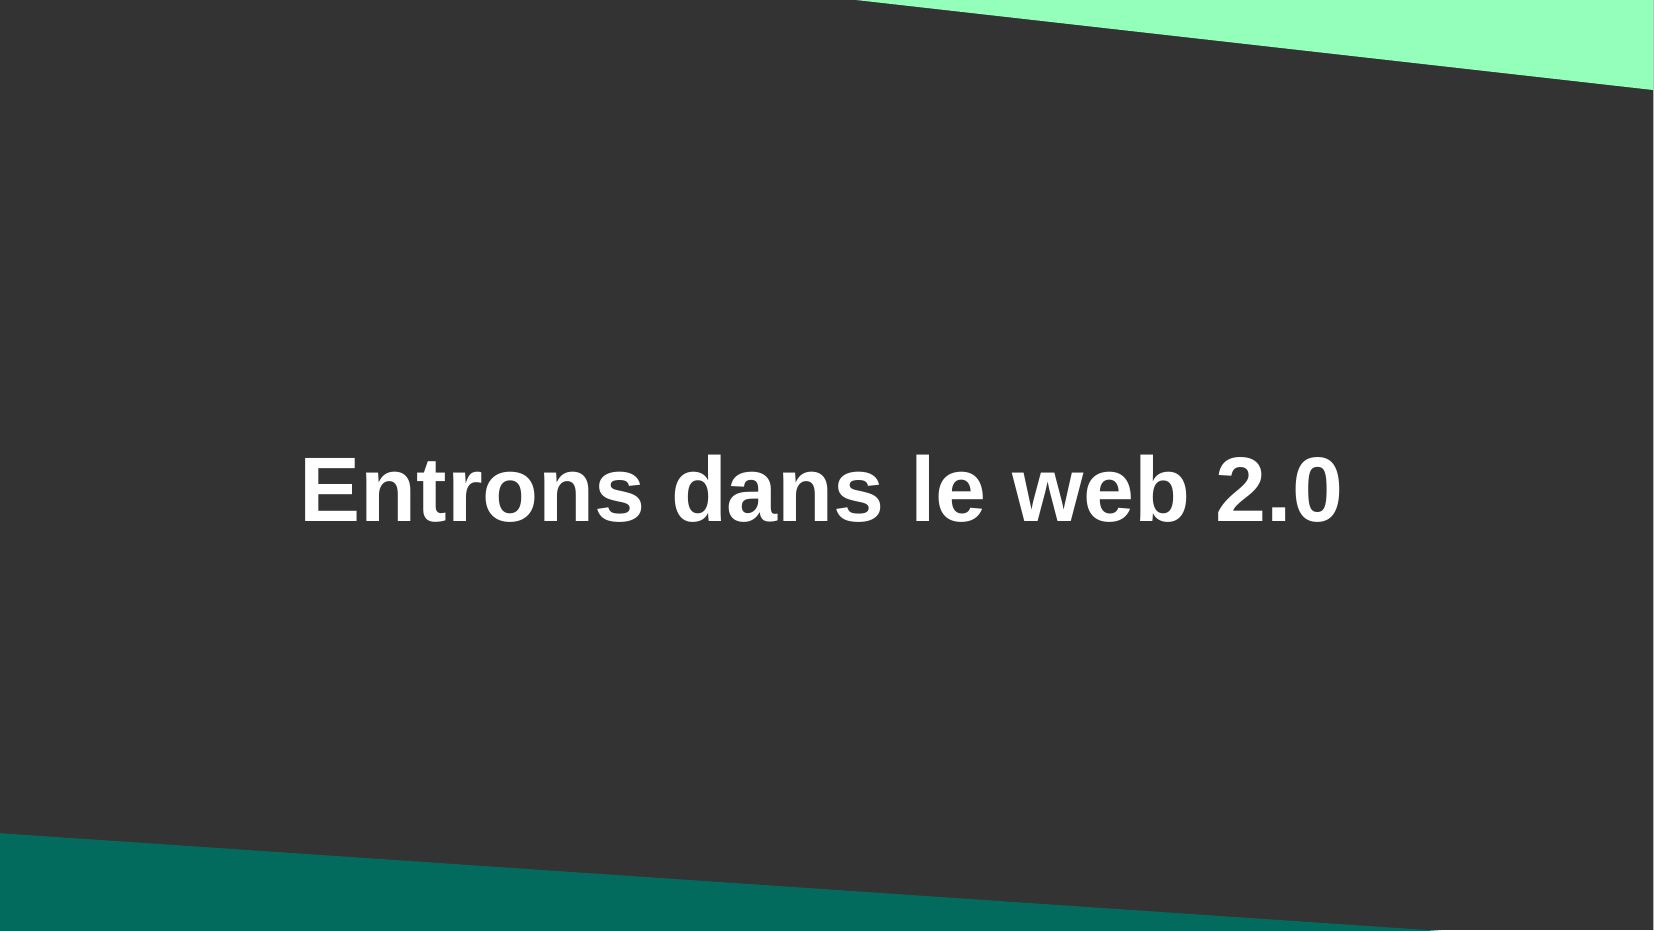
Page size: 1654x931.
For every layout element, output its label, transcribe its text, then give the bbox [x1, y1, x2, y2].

title Entrons dans le web 2.0 [22, 438, 1622, 542]
text_box [856, 0, 1654, 91]
